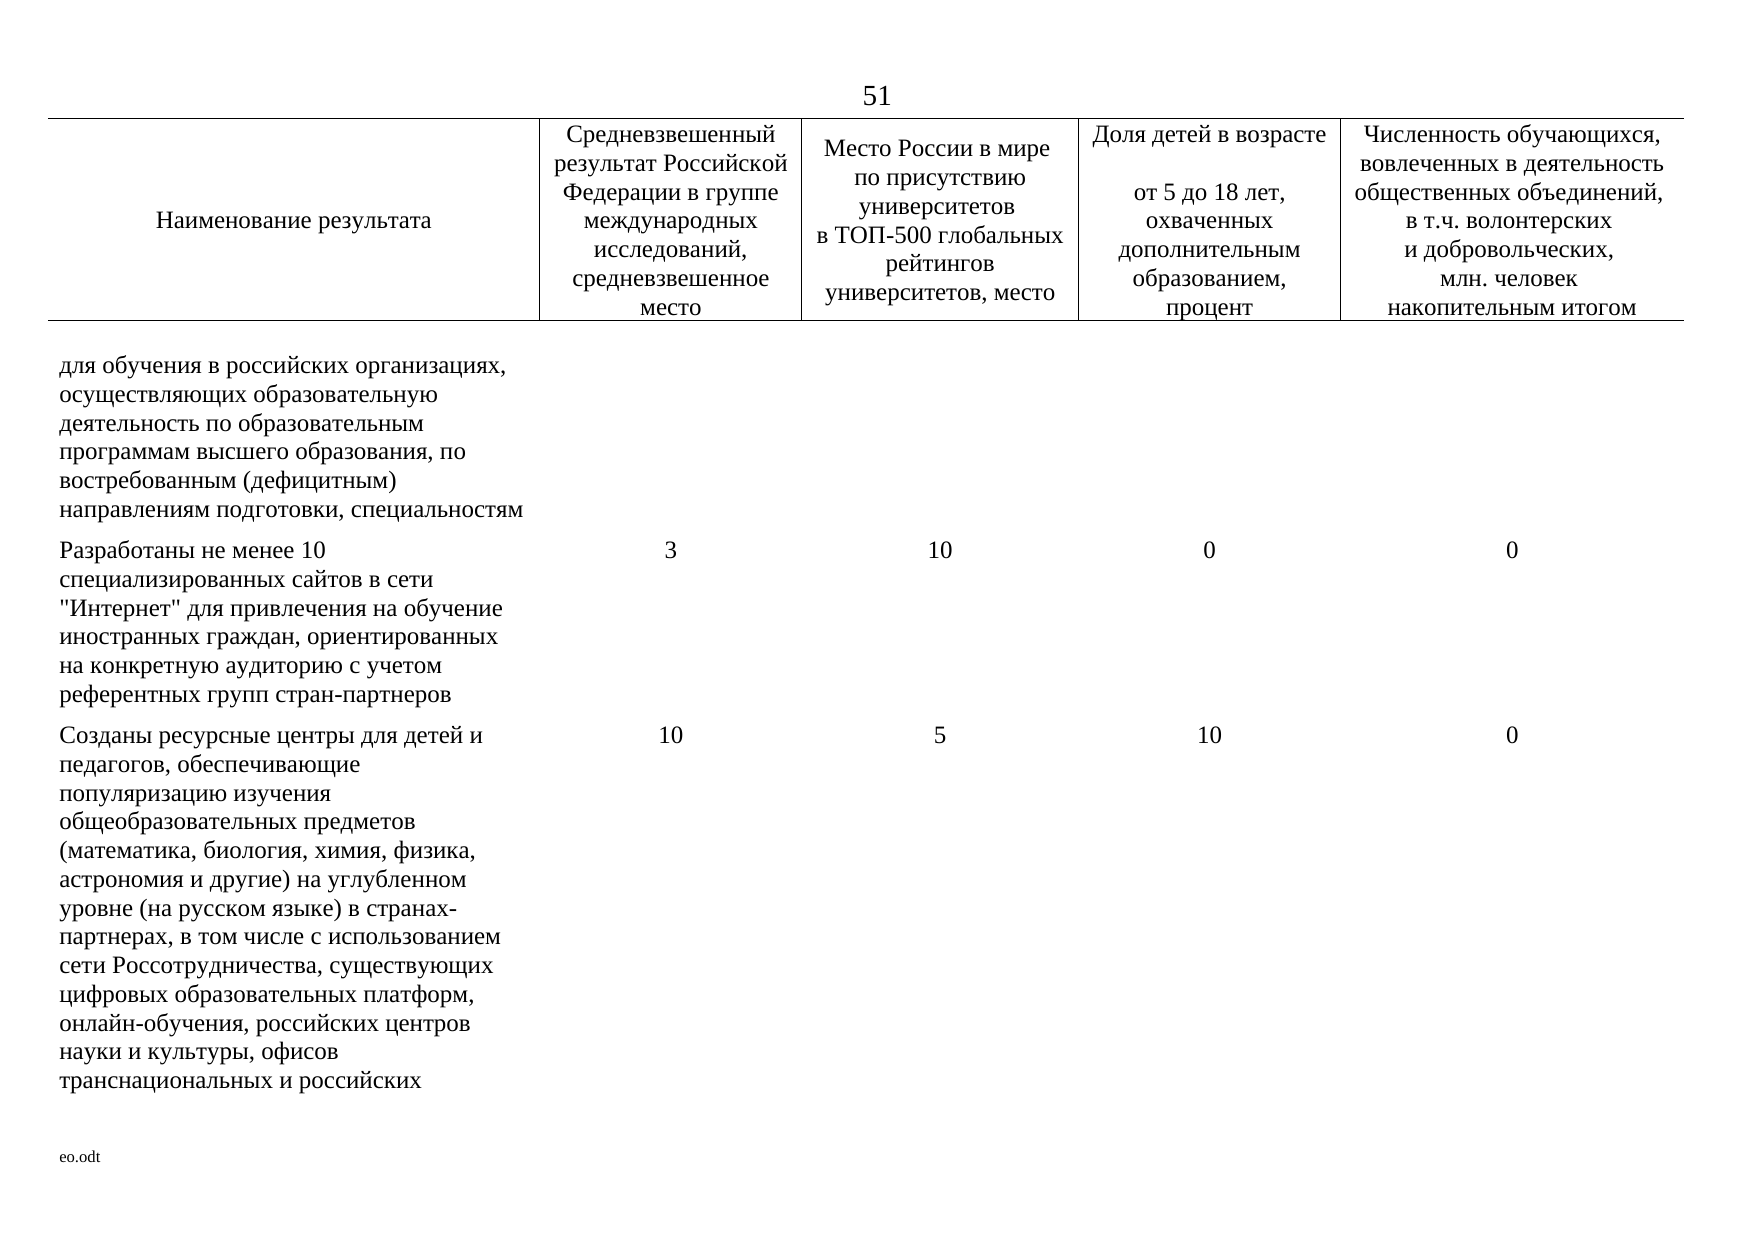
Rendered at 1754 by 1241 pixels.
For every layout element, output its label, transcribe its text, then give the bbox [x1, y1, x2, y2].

table_header Место России в мире по присутствию университетов в ТОП-500 глобальных рейтингов университетов, место [802, 119, 1078, 320]
table_cell 10 [540, 720, 802, 1094]
table_cell [1078, 350, 1340, 535]
table_cell 10 [1078, 720, 1340, 1094]
table_header Численность обучающихся, вовлеченных в деятельность общественных объединений, в т.ч. волонтерских и добровольческих, млн. человек накопительным итогом [1341, 119, 1684, 320]
table_cell 0 [1340, 535, 1684, 720]
table_cell 5 [802, 720, 1078, 1094]
table_cell [802, 321, 1078, 350]
table_cell [540, 350, 802, 535]
table_cell [1340, 350, 1684, 535]
table_cell [540, 321, 802, 350]
table_cell 3 [540, 535, 802, 720]
table_cell Разработаны не менее 10 специализированных сайтов в сети "Интернет" для привлечения на обучение иностранных граждан, ориентированных на конкретную аудиторию с учетом референтных групп стран-партнеров [48, 535, 539, 720]
table_cell 10 [802, 535, 1078, 720]
table_cell 0 [1078, 535, 1340, 720]
table_header Наименование результата [48, 119, 539, 320]
table_cell 0 [1340, 720, 1684, 1094]
table_cell [48, 321, 539, 350]
table_cell [1078, 321, 1340, 350]
table_cell [802, 350, 1078, 535]
table_cell Созданы ресурсные центры для детей и педагогов, обеспечивающие популяризацию изучения общеобразовательных предметов (математика, биология, химия, физика, астрономия и другие) на углубленном уровне (на русском языке) в странах-партнерах, в том числе с использованием сети Россотрудничества, существующих цифровых образовательных платформ, онлайн-обучения, российских центров науки и культуры, офисов транснациональных и российских [48, 720, 539, 1094]
table_header Доля детей в возрасте от 5 до 18 лет, охваченных дополнительным образованием, процент [1079, 119, 1340, 320]
table_header Средневзвешенный результат Российской Федерации в группе международных исследований, средневзвешенное место [540, 119, 801, 320]
table_cell [1340, 321, 1684, 350]
table_cell для обучения в российских организациях, осуществляющих образовательную деятельность по образовательным программам высшего образования, по востребованным (дефицитным) направлениям подготовки, специальностям [48, 350, 539, 535]
